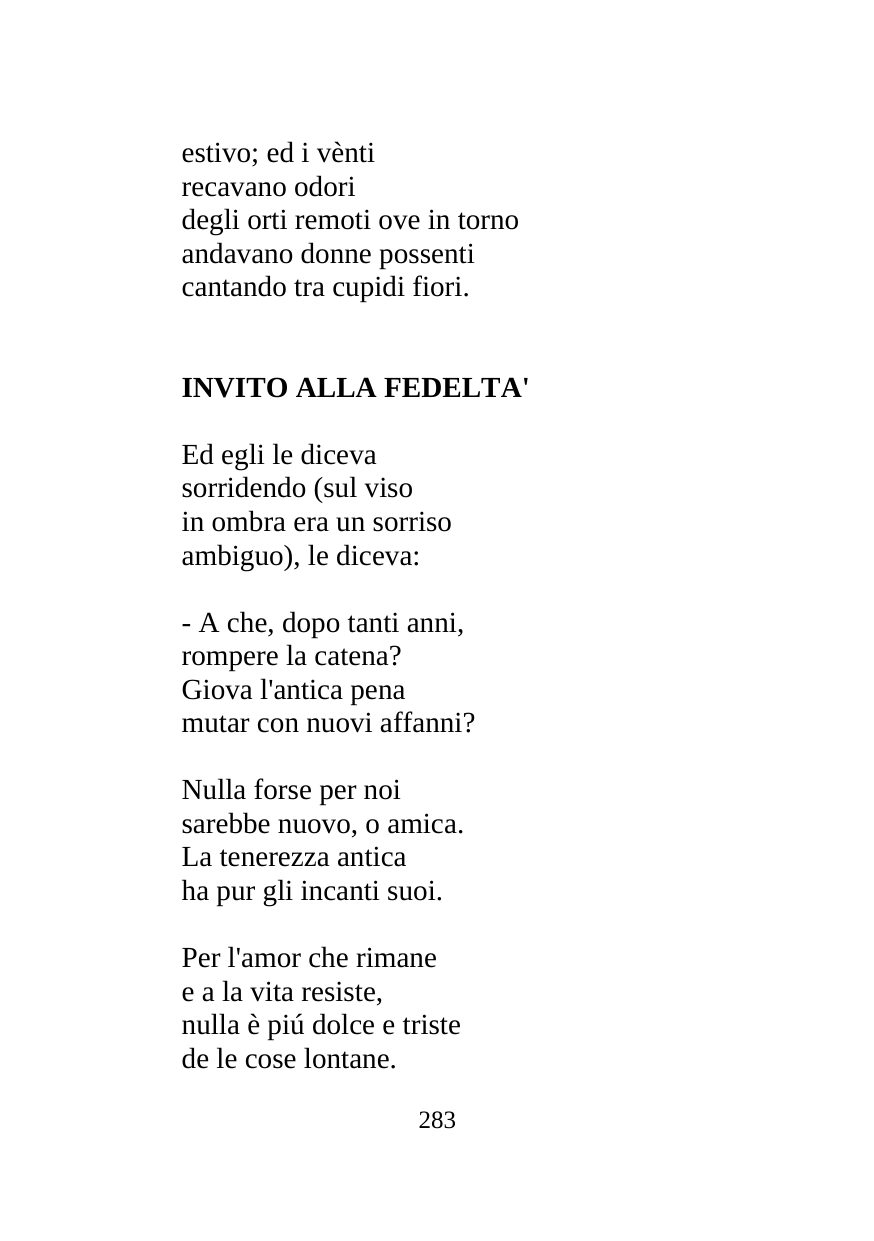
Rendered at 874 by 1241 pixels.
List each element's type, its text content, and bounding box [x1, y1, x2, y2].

text Ed egli le diceva [181, 437, 693, 471]
text degli orti remoti ove in torno [181, 202, 693, 236]
text Per l'amor che rimane [181, 940, 693, 974]
text recavano odori [181, 169, 693, 202]
text sorridendo (sul viso [181, 471, 693, 504]
text andavano donne possenti [181, 236, 693, 269]
text INVITO ALLA FEDELTA' [181, 370, 693, 403]
text estivo; ed i vènti [181, 135, 693, 169]
text ha pur gli incanti suoi. [181, 873, 693, 907]
text Nulla forse per noi [181, 772, 693, 806]
text Giova l'antica pena [181, 672, 693, 705]
text cantando tra cupidi fiori. [181, 269, 693, 303]
text in ombra era un sorriso [181, 504, 693, 538]
text e a la vita resiste, [181, 974, 693, 1007]
text rompere la catena? [181, 638, 693, 672]
text de le cose lontane. [181, 1041, 693, 1074]
text sarebbe nuovo, o amica. [181, 806, 693, 839]
text ambiguo), le diceva: [181, 538, 693, 571]
text nulla è piú dolce e triste [181, 1007, 693, 1041]
text La tenerezza antica [181, 839, 693, 873]
text - A che, dopo tanti anni, [181, 605, 693, 638]
text mutar con nuovi affanni? [181, 705, 693, 739]
